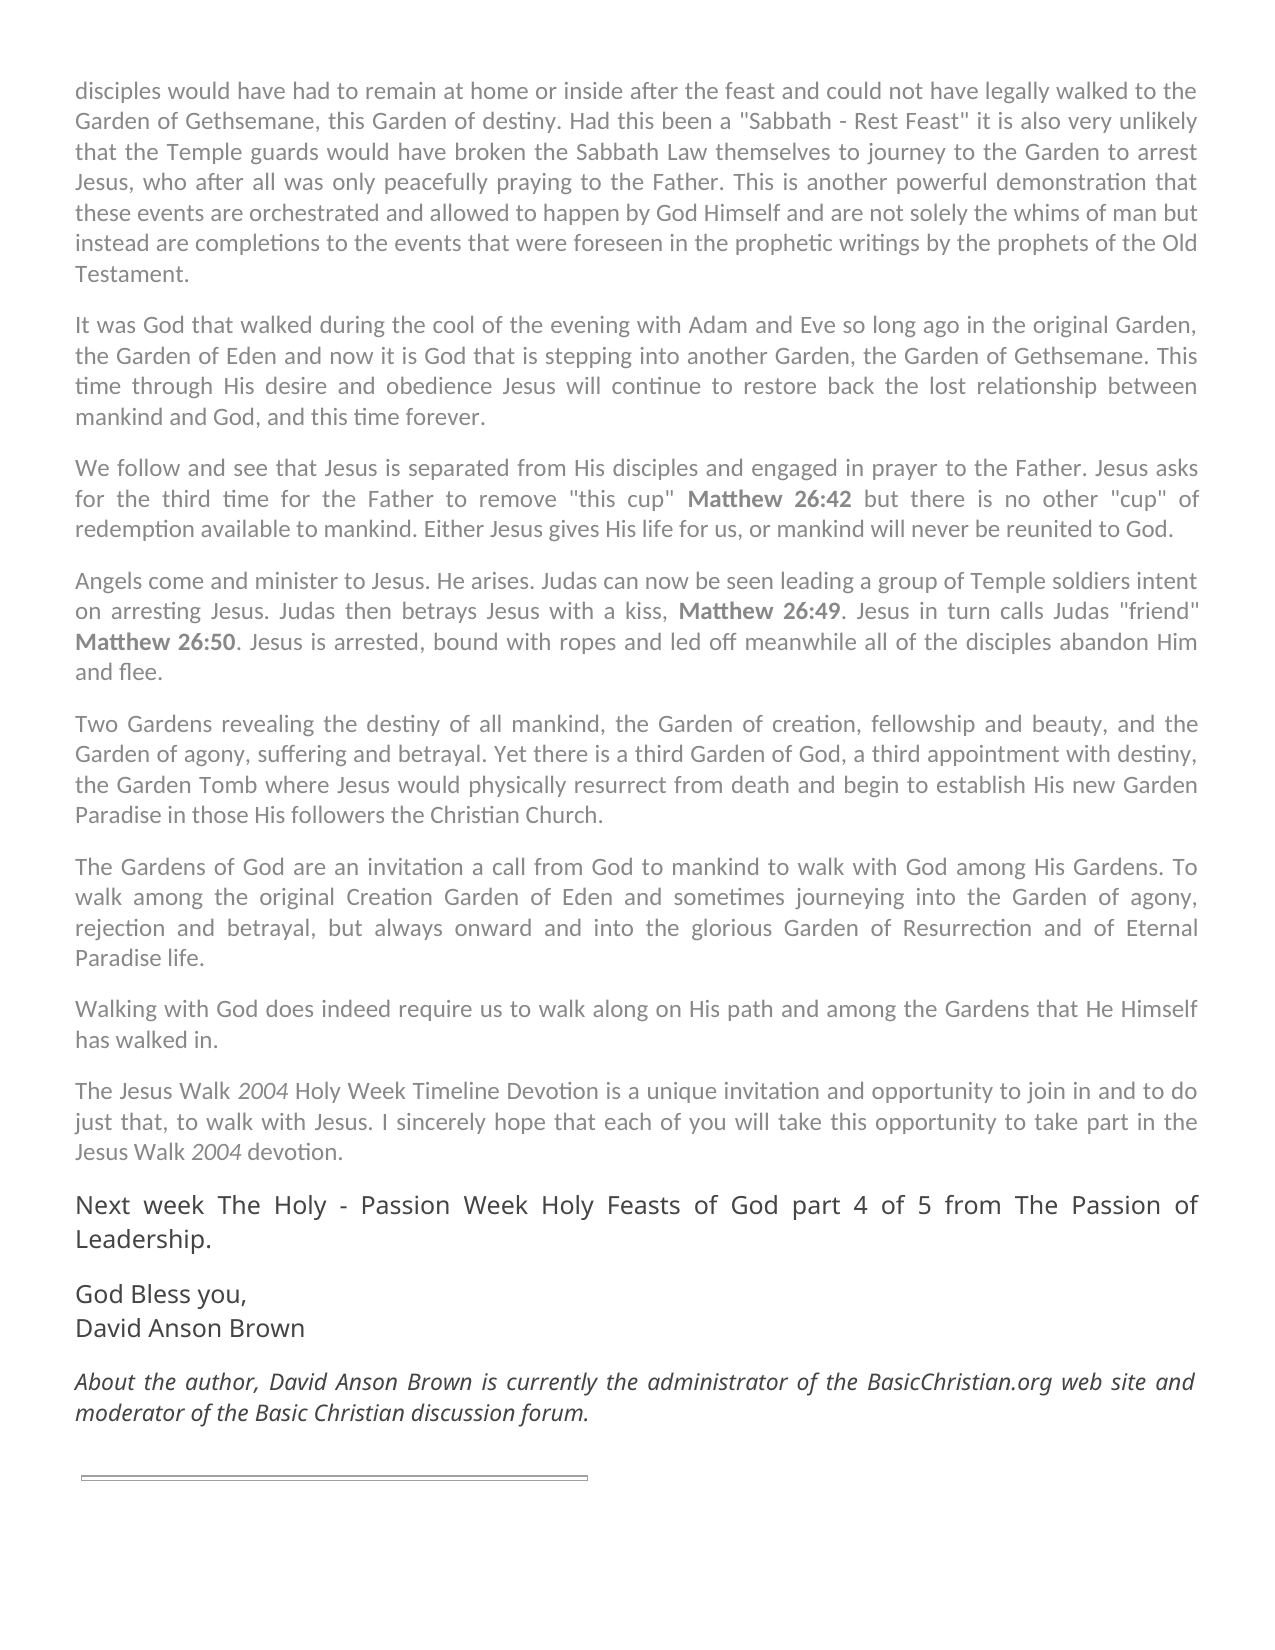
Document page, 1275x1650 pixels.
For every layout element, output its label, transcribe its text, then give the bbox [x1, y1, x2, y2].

text God Bless you, David Anson Brown [75, 1277, 1200, 1345]
text disciples would have had to remain at home or inside after the feast and could not have legally walked to the Garden of Gethsemane, this Garden of destiny. Had this been a "Sabbath - Rest Feast" it is also very unlikely that the Temple guards would have broken the Sabbath Law themselves to journey to the Garden to arrest Jesus, who after all was only peacefully praying to the Father. This is another powerful demonstration that these events are orchestrated and allowed to happen by God Himself and are not solely the whims of man but instead are completions to the events that were foreseen in the prophetic writings by the prophets of the Old Testament. [75, 75, 1200, 289]
text The Jesus Walk 2004 Holy Week Timeline Devotion is a unique invitation and opportunity to join in and to do just that, to walk with Jesus. I sincerely hope that each of you will take this opportunity to take part in the Jesus Walk 2004 devotion. [75, 1075, 1200, 1167]
text It was God that walked during the cool of the evening with Adam and Eve so long ago in the original Garden, the Garden of Eden and now it is God that is stepping into another Garden, the Garden of Gethsemane. This time through His desire and obedience Jesus will continue to restore back the lost relationship between mankind and God, and this time forever. [75, 309, 1200, 432]
text Two Gardens revealing the destiny of all mankind, the Garden of creation, fellowship and beauty, and the Garden of agony, suffering and betrayal. Yet there is a third Garden of God, a third appointment with destiny, the Garden Tomb where Jesus would physically resurrect from death and begin to establish His new Garden Paradise in those His followers the Christian Church. [75, 708, 1200, 830]
text We follow and see that Jesus is separated from His disciples and engaged in prayer to the Father. Jesus asks for the third time for the Father to remove "this cup" Matthew 26:42 but there is no other "cup" of redemption available to mankind. Either Jesus gives His life for us, or mankind will never be reunited to God. [75, 452, 1200, 544]
text Next week The Holy - Passion Week Holy Feasts of God part 4 of 5 from The Passion of Leadership. [75, 1188, 1200, 1256]
text The Gardens of God are an invitation a call from God to mankind to walk with God among His Gardens. To walk among the original Creation Garden of Eden and sometimes journeying into the Garden of agony, rejection and betrayal, but always onward and into the glorious Garden of Resurrection and of Eternal Paradise life. [75, 851, 1200, 973]
text Walking with God does indeed require us to walk along on His path and among the Gardens that He Himself has walked in. [75, 993, 1200, 1054]
text Angels come and minister to Jesus. He arises. Judas can now be seen leading a group of Temple soldiers intent on arresting Jesus. Judas then betrays Jesus with a kiss, Matthew 26:49. Jesus in turn calls Judas "friend" Matthew 26:50. Jesus is arrested, bound with ropes and led off meanwhile all of the disciples abandon Him and flee. [75, 565, 1200, 687]
text About the author, David Anson Brown is currently the administrator of the BasicChristian.org web site and moderator of the Basic Christian discussion forum. [75, 1366, 1200, 1428]
